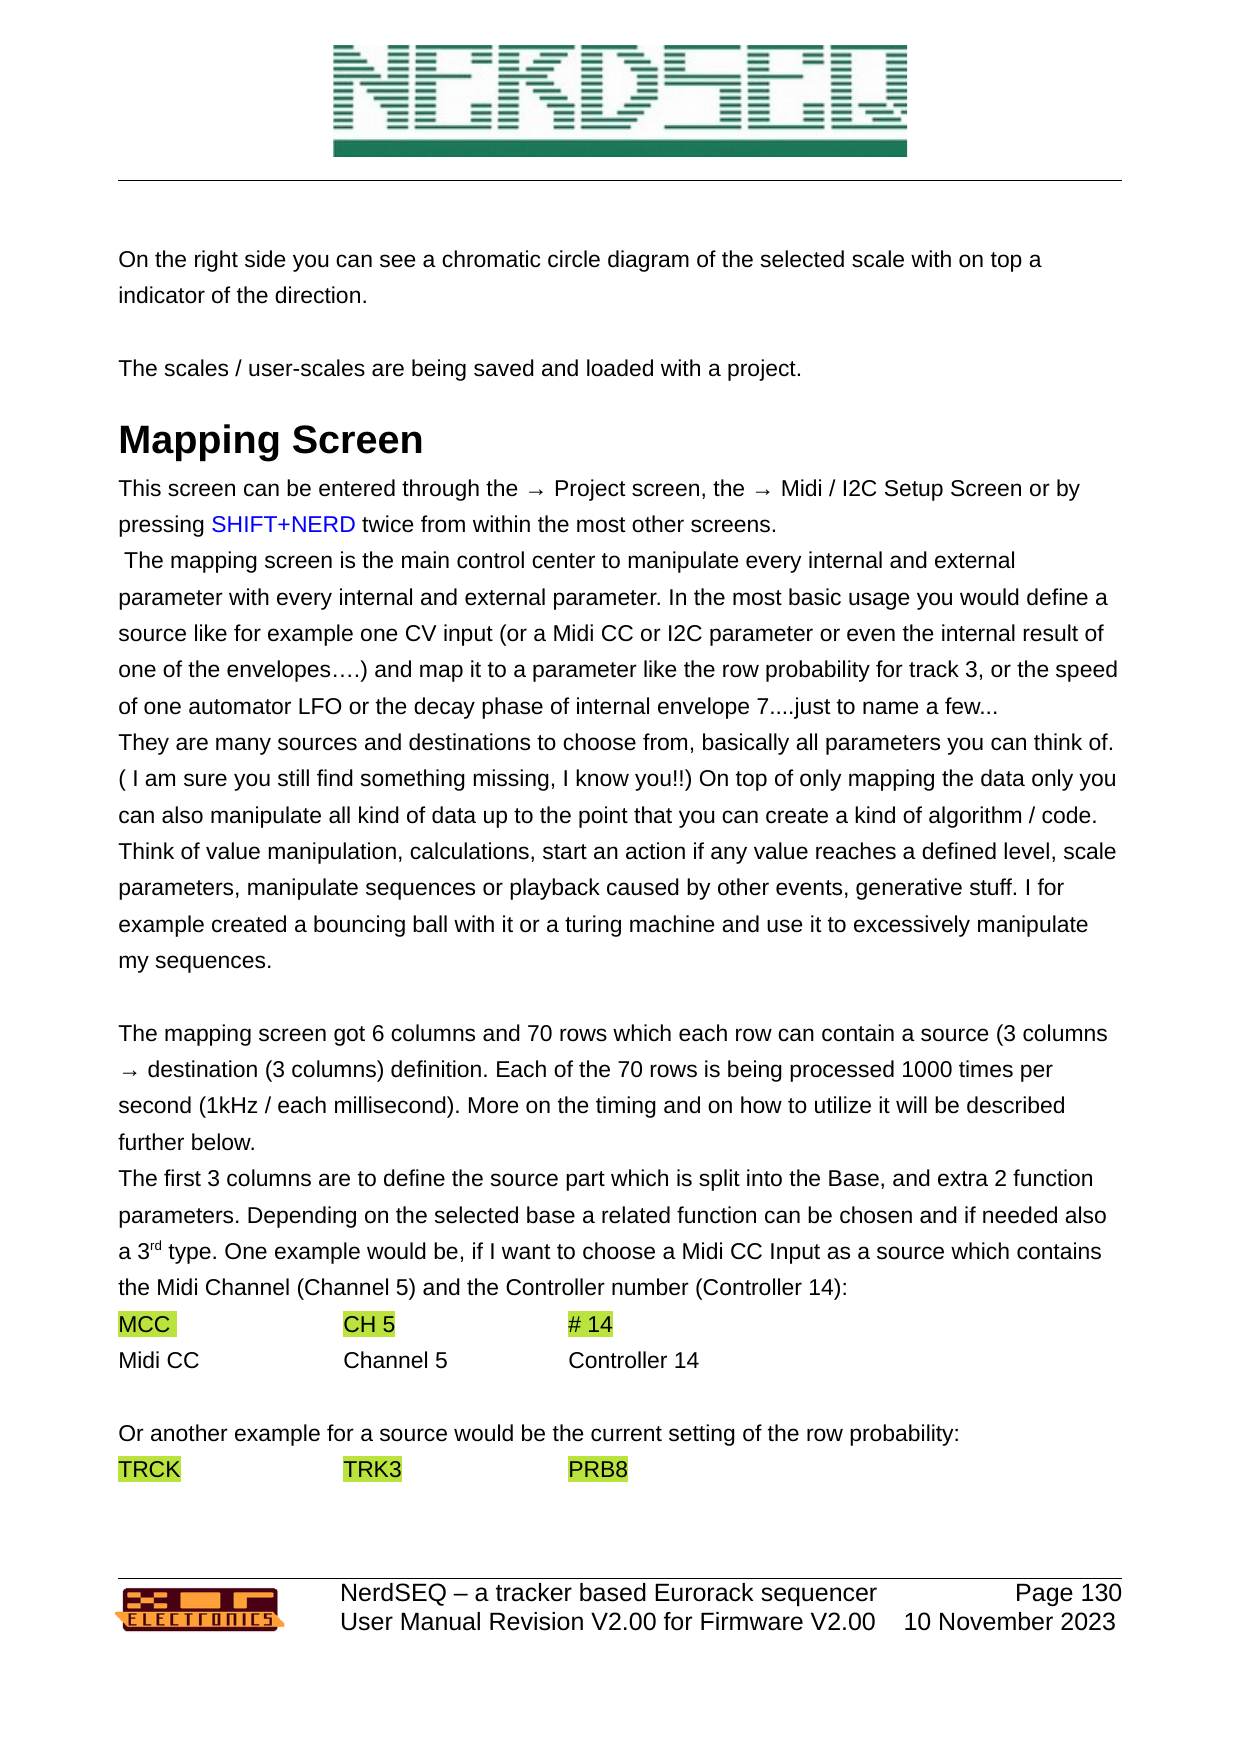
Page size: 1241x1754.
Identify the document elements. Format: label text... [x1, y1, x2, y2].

subtitle Mapping Screen [118, 416, 1122, 462]
text Midi CC Channel 5 Controller 14 [118, 1347, 1122, 1373]
text Or another example for a source would be the current setting of the row probability: [118, 1420, 1122, 1446]
text The mapping screen is the main control center to manipulate every internal and external parameter with every internal and external parameter. In the most basic usage you would define a source like for example one CV input (or a Midi CC or I2C parameter or even the internal result of one of the envelopes….) and map it to a parameter like the row probability for track 3, or the speed of one automator LFO or the decay phase of internal envelope 7....just to name a few... [118, 547, 1122, 719]
text On the right side you can see a chromatic circle diagram of the selected scale with on top a indicator of the direction. [118, 246, 1122, 309]
text MCC CH 5 # 14 [118, 1311, 1122, 1337]
text The scales / user-scales are being saved and loaded with a project. [118, 355, 1122, 381]
text TRCK TRK3 PRB8 [118, 1456, 1122, 1482]
text The first 3 columns are to define the source part which is split into the Base, and extra 2 function parameters. Depending on the selected base a related function can be chosen and if needed also a 3rd type. One example would be, if I want to choose a Midi CC Input as a source which contains the Midi Channel (Channel 5) and the Controller number (Controller 14): [118, 1165, 1122, 1301]
picture [333, 45, 908, 157]
picture [115, 1584, 285, 1634]
text This screen can be entered through the → Project screen, the → Midi / I2C Setup Screen or by pressing SHIFT+NERD twice from within the most other screens. [118, 474, 1122, 537]
text The mapping screen got 6 columns and 70 rows which each row can contain a source (3 columns → destination (3 columns) definition. Each of the 70 rows is being processed 1000 times per second (1kHz / each millisecond). More on the timing and on how to utilize it will be described further below. [118, 1020, 1122, 1155]
text They are many sources and destinations to choose from, basically all parameters you can think of. ( I am sure you still find something missing, I know you!!) On top of only mapping the data only you can also manipulate all kind of data up to the point that you can create a kind of algorithm / code. Think of value manipulation, calculations, start an action if any value reaches a defined level, scale parameters, manipulate sequences or playback caused by other events, generative stuff. I for example created a bouncing ball with it or a turing machine and use it to excessively manipulate my sequences. [118, 729, 1122, 973]
